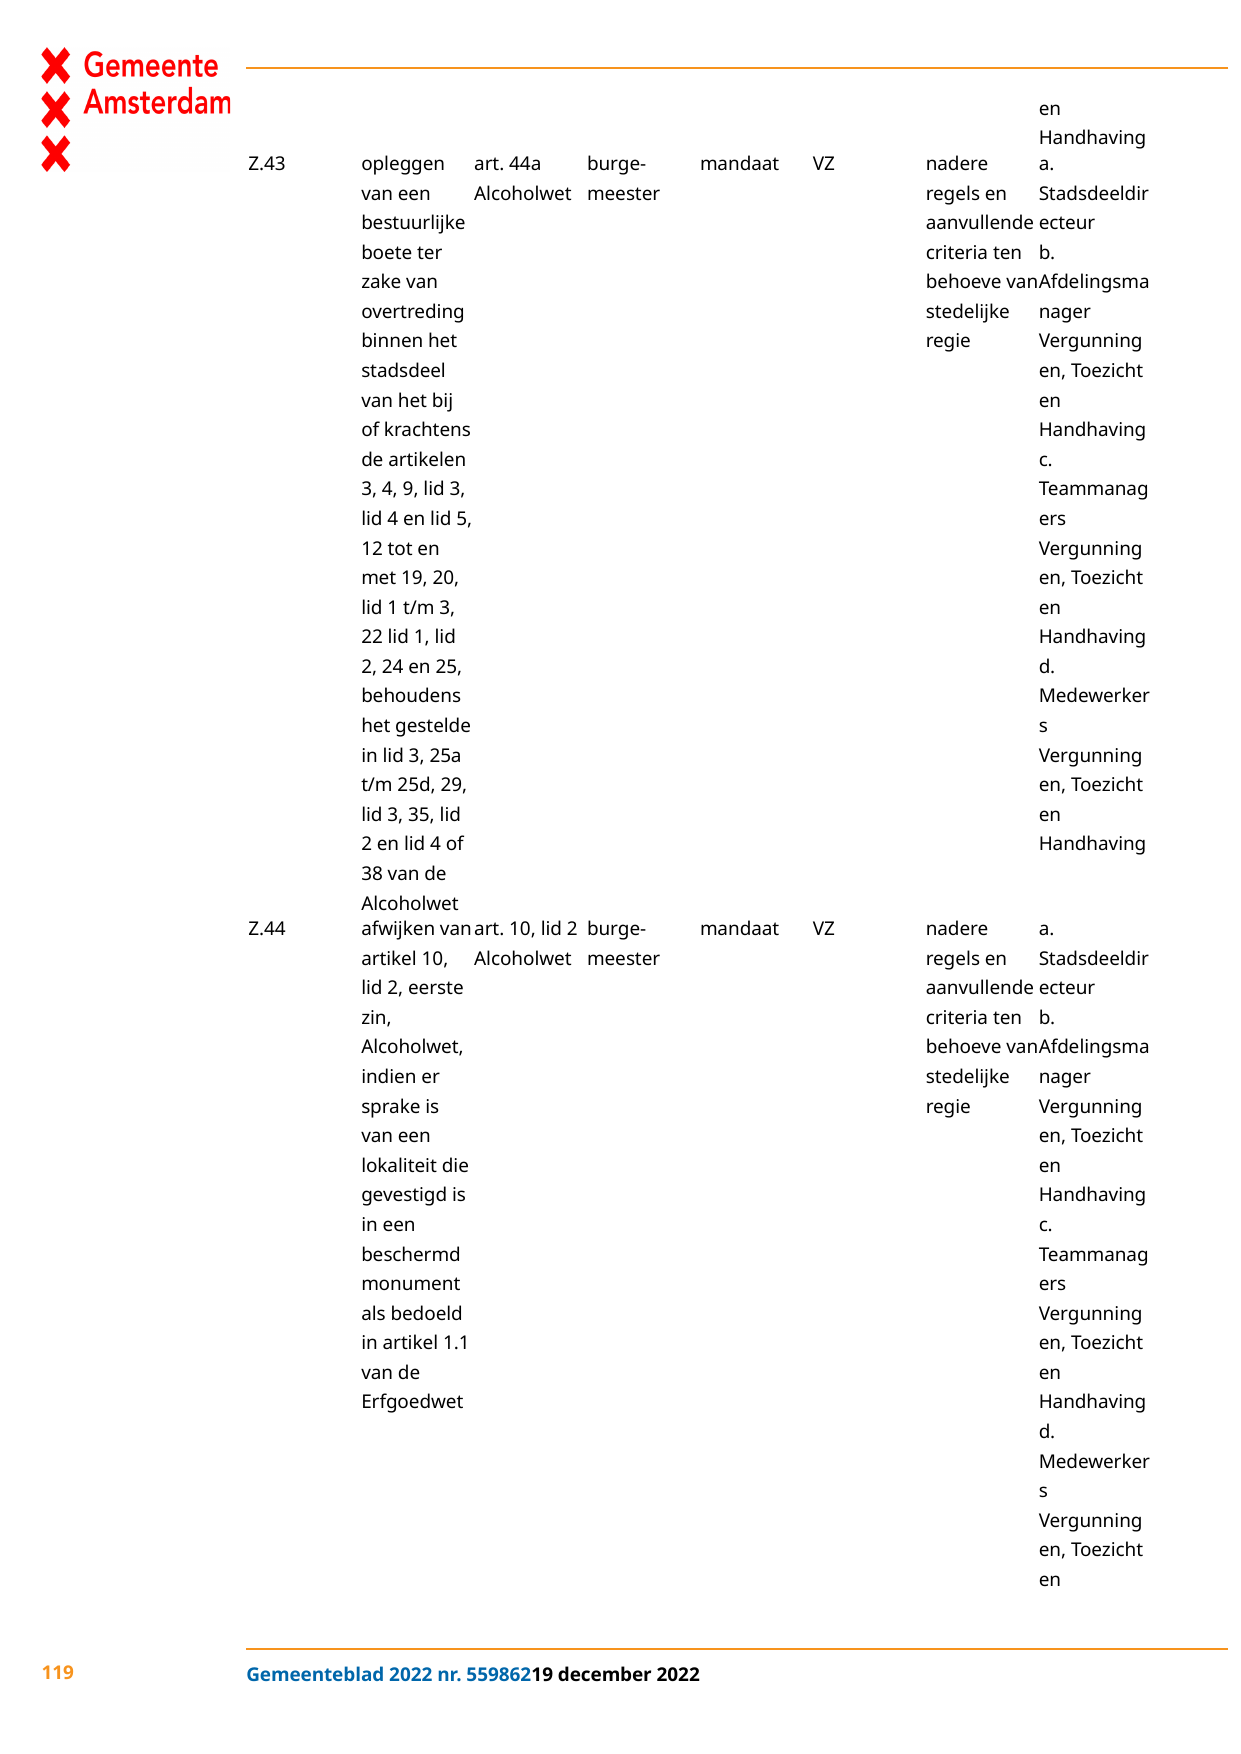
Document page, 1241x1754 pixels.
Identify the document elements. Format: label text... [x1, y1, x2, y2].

table_cell [926, 95, 1038, 150]
table_cell afwijken van artikel 10, lid 2, eerste zin, Alcoholwet, indien er sprake is van een lokaliteit die gevestigd is in een beschermd monument als bedoeld in artikel 1.1 van de Erfgoedwet [361, 915, 474, 1592]
table_cell mandaat [700, 150, 813, 915]
table_cell burge-meester [587, 150, 700, 915]
table_cell [248, 95, 361, 150]
table_cell [700, 95, 813, 150]
table_cell Z.44 [248, 915, 361, 1592]
table_cell nadere regels en aanvullende criteria ten behoeve van stedelijke regie [926, 915, 1038, 1592]
table_cell art. 44a Alcoholwet [474, 150, 587, 915]
table_cell [813, 95, 926, 150]
table_cell burge-meester [587, 915, 700, 1592]
table_cell VZ [813, 150, 926, 915]
table_cell en Handhaving [1039, 95, 1152, 150]
table_cell a. Stadsdeeldirecteur b. Afdelingsmanager Vergunningen, Toezicht en Handhaving c. Teammanagers Vergunningen, Toezicht en Handhaving d. Medewerkers Vergunningen, Toezicht en Handhaving [1039, 150, 1152, 915]
table_cell a. Stadsdeeldirecteur b. Afdelingsmanager Vergunningen, Toezicht en Handhaving c. Teammanagers Vergunningen, Toezicht en Handhaving d. Medewerkers Vergunningen, Toezicht en [1039, 915, 1152, 1592]
table_cell mandaat [700, 915, 813, 1592]
table_cell art. 10, lid 2 Alcoholwet [474, 915, 587, 1592]
table_cell nadere regels en aanvullende criteria ten behoeve van stedelijke regie [926, 150, 1038, 915]
table_cell opleggen van een bestuurlijke boete ter zake van overtreding binnen het stadsdeel van het bij of krachtens de artikelen 3, 4, 9, lid 3, lid 4 en lid 5, 12 tot en met 19, 20, lid 1 t/m 3, 22 lid 1, lid 2, 24 en 25, behoudens het gestelde in lid 3, 25a t/m 25d, 29, lid 3, 35, lid 2 en lid 4 of 38 van de Alcoholwet [361, 150, 474, 915]
table_cell [474, 95, 587, 150]
table_cell [587, 95, 700, 150]
table_cell [361, 95, 474, 150]
table_cell VZ [813, 915, 926, 1592]
picture [41, 47, 231, 172]
table_cell Z.43 [248, 150, 361, 915]
